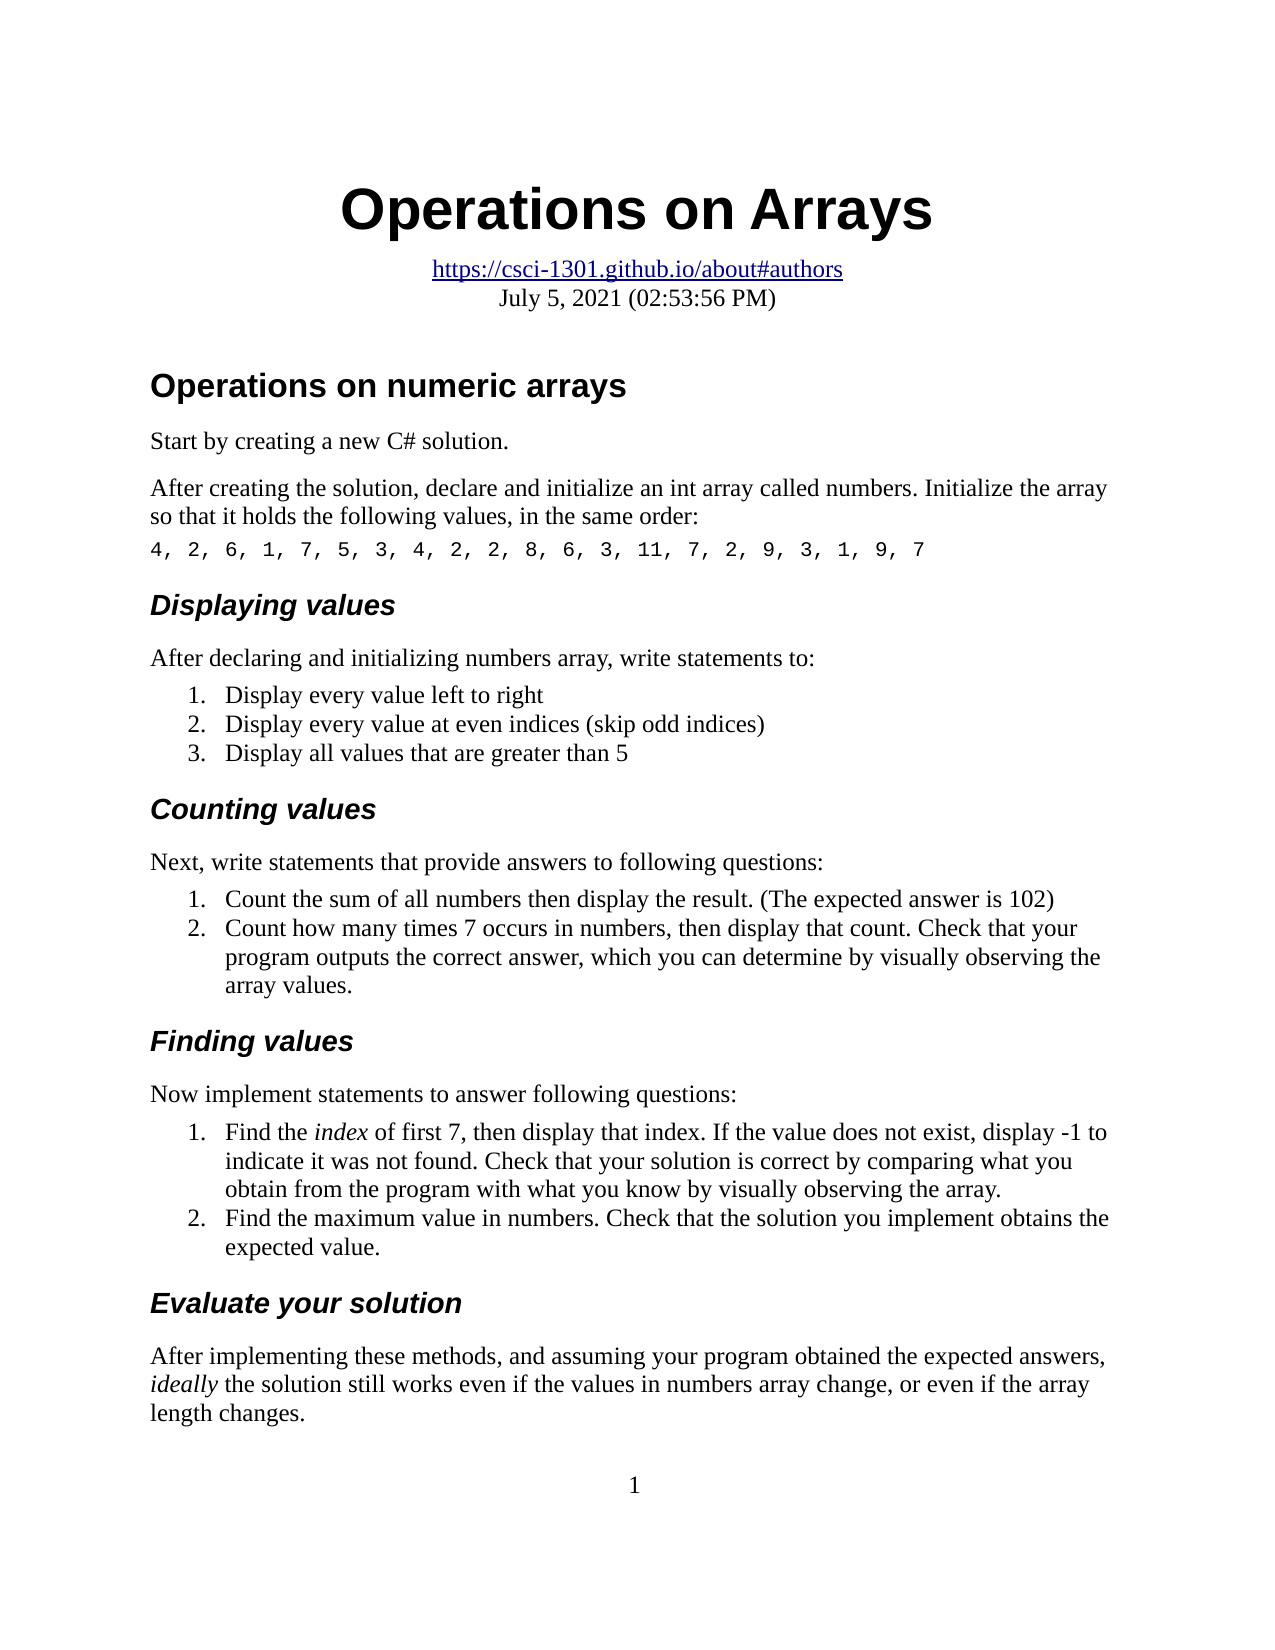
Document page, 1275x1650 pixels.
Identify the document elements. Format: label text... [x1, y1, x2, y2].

text July 5, 2021 (02:53:56 PM) [150, 283, 1125, 312]
text Next, write statements that provide answers to following questions: [150, 847, 1125, 875]
list Find the index of first 7, then display that index. If the value does not exist, display -1 to indicate it was not found. Check that your solution is correct by comparing what you obtain from the program with what you know by visually observing the array. [187, 1117, 1125, 1203]
text After declaring and initializing numbers array, write statements to: [150, 643, 1125, 671]
subtitle Displaying values [150, 588, 1125, 621]
list Display every value at even indices (skip odd indices) [187, 709, 1125, 738]
text Start by creating a new C# solution. [150, 426, 1125, 455]
list Display every value left to right [187, 680, 1125, 709]
subtitle Counting values [150, 792, 1125, 825]
title Operations on Arrays [150, 175, 1125, 242]
list Count how many times 7 occurs in numbers, then display that count. Check that your program outputs the correct answer, which you can determine by visually observing the array values. [187, 913, 1125, 999]
text 4, 2, 6, 1, 7, 5, 3, 4, 2, 2, 8, 6, 3, 11, 7, 2, 9, 3, 1, 9, 7 [150, 539, 1125, 563]
list Display all values that are greater than 5 [187, 738, 1125, 767]
subtitle Finding values [150, 1024, 1125, 1058]
list Find the maximum value in numbers. Check that the solution you implement obtains the expected value. [187, 1203, 1125, 1261]
subtitle Evaluate your solution [150, 1286, 1125, 1319]
text After implementing these methods, and assuming your program obtained the expected answers, ideally the solution still works even if the values in numbers array change, or even if the array length changes. [150, 1341, 1125, 1427]
subtitle Operations on numeric arrays [150, 366, 1125, 404]
list Count the sum of all numbers then display the result. (The expected answer is 102) [187, 884, 1125, 913]
text Now implement statements to answer following questions: [150, 1079, 1125, 1108]
text After creating the solution, declare and initialize an int array called numbers. Initialize the array so that it holds the following values, in the same order: [150, 473, 1125, 530]
text https://csci-1301.github.io/about#authors [150, 254, 1125, 283]
